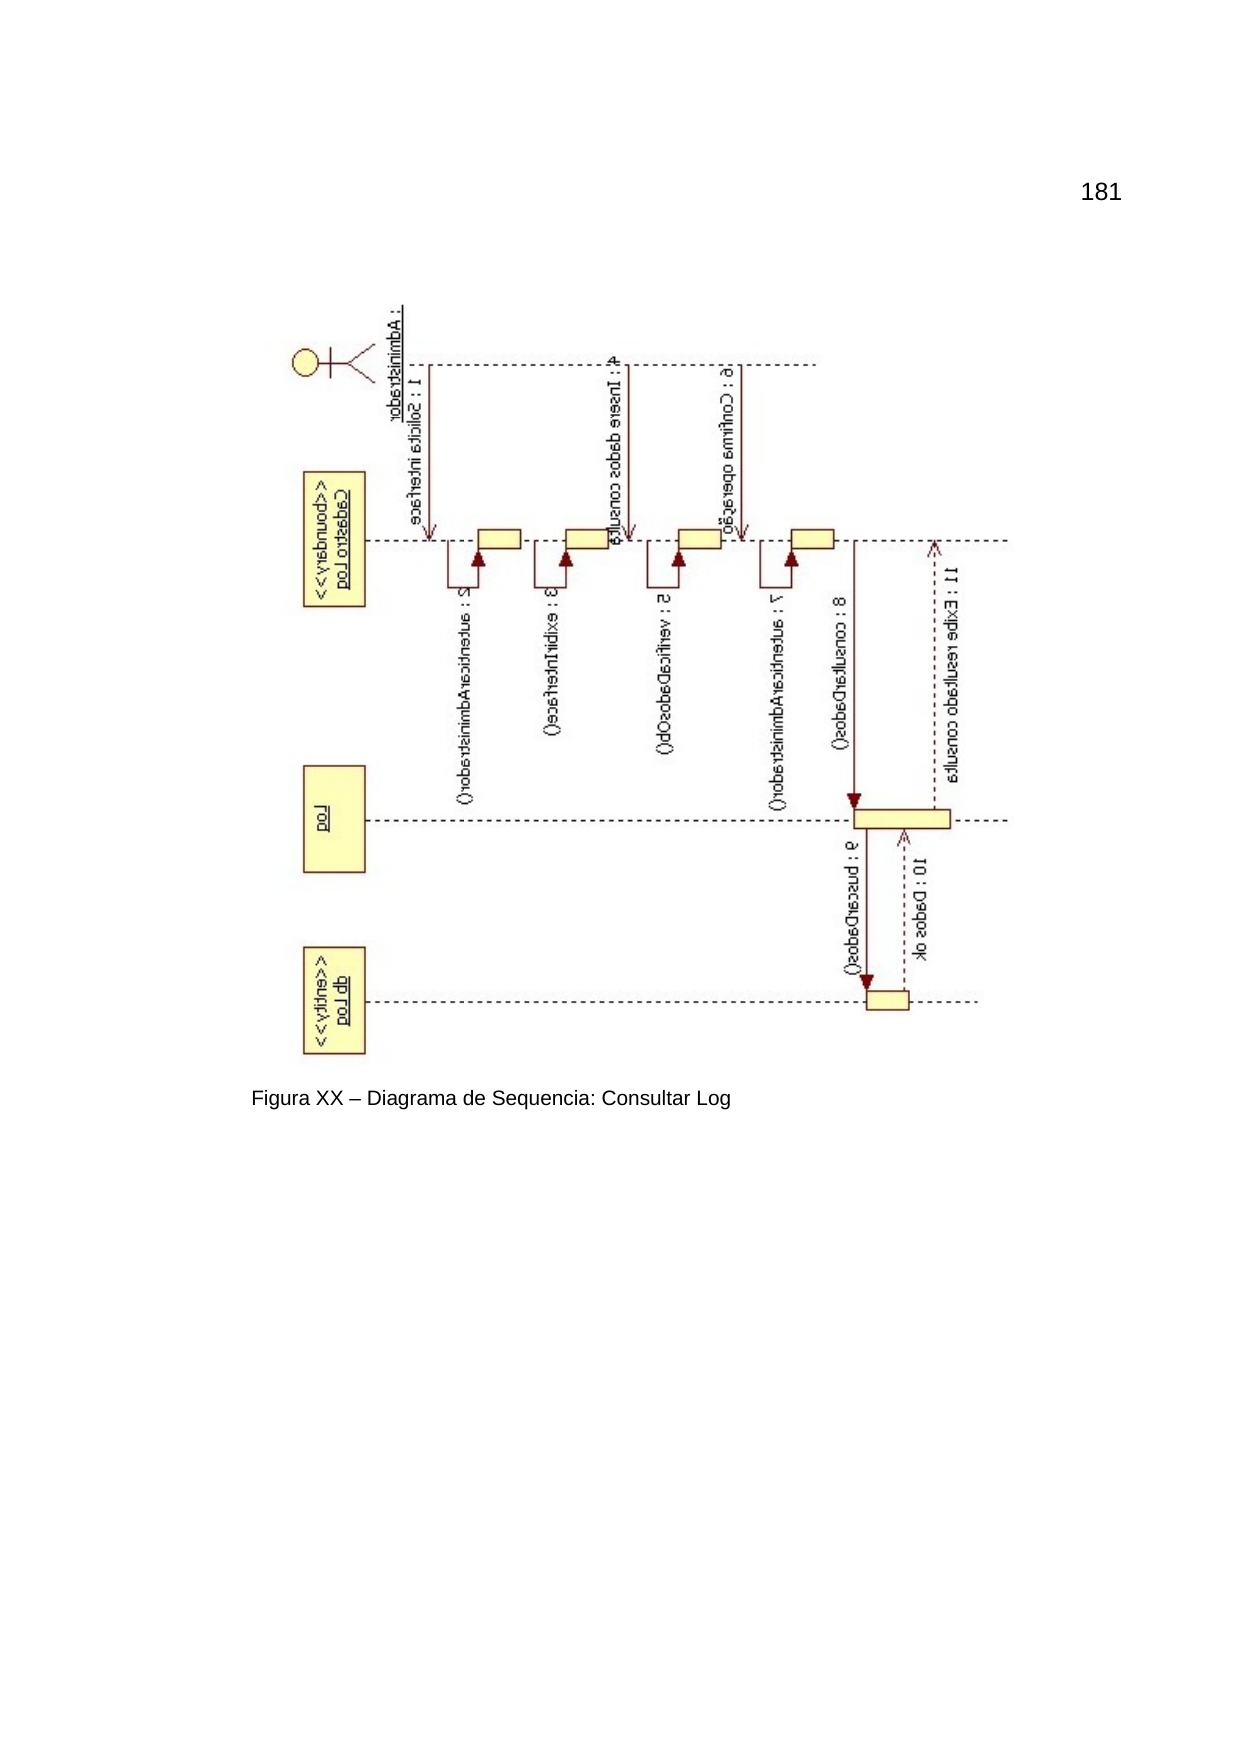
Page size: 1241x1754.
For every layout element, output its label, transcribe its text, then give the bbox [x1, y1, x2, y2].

text Figura XX – Diagrama de Sequencia: Consultar Log [177, 1086, 1122, 1110]
picture [258, 265, 1041, 1086]
